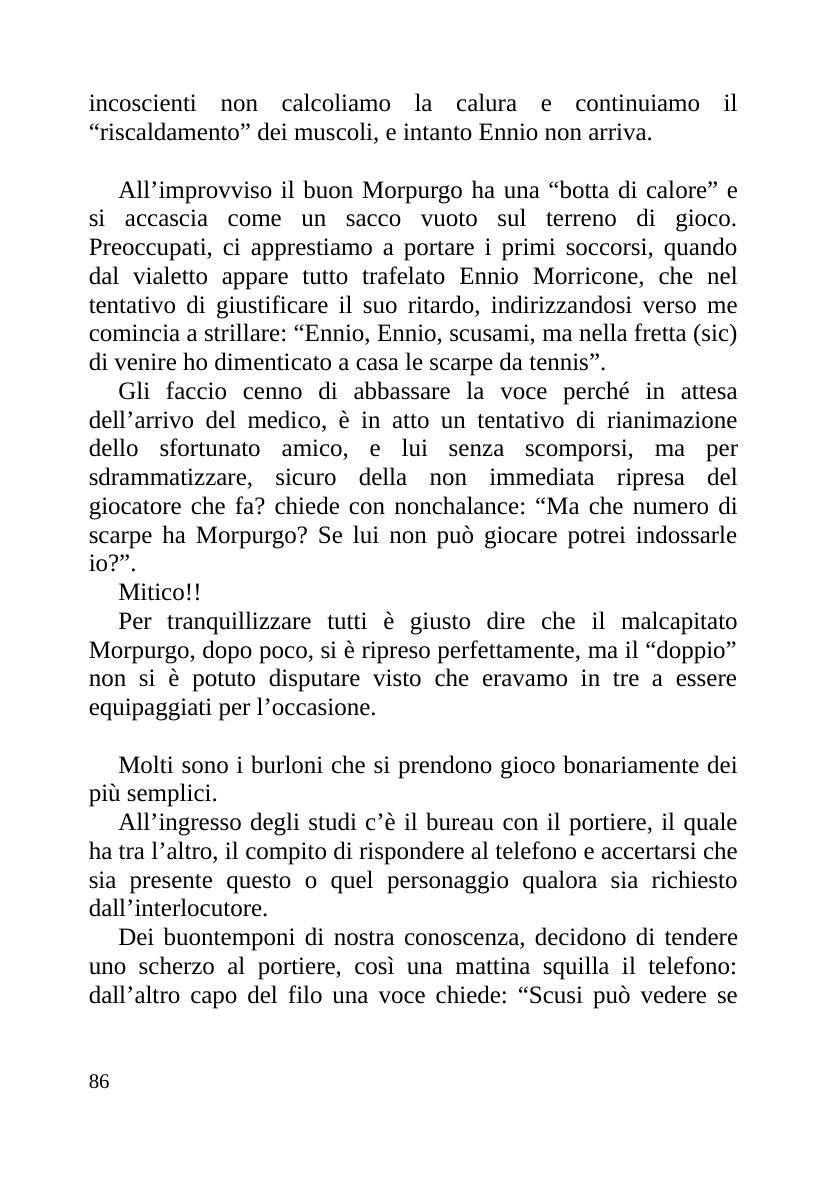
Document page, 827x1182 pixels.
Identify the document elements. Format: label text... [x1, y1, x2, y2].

text Molti sono i burloni che si prendono gioco bonariamente dei più semplici. [88, 750, 738, 807]
text All’ingresso degli studi c’è il bureau con il portiere, il quale ha tra l’altro, il compito di rispondere al telefono e accertarsi che sia presente questo o quel personaggio qualora sia richiesto dall’interlocutore. [88, 807, 738, 922]
text Dei buontemponi di nostra conoscenza, decidono di tendere uno scherzo al portiere, così una mattina squilla il telefono: dall’altro capo del filo una voce chiede: “Scusi può vedere se [88, 922, 738, 1008]
text Mitico!! [88, 577, 738, 606]
text incoscienti non calcoliamo la calura e continuiamo il “riscaldamento” dei muscoli, e intanto Ennio non arriva. [88, 88, 738, 146]
text Per tranquillizzare tutti è giusto dire che il malcapitato Morpurgo, dopo poco, si è ripreso perfettamente, ma il “doppio” non si è potuto disputare visto che eravamo in tre a essere equipaggiati per l’occasione. [88, 606, 738, 721]
text All’improvviso il buon Morpurgo ha una “botta di calore” e si accascia come un sacco vuoto sul terreno di gioco. Preoccupati, ci apprestiamo a portare i primi soccorsi, quando dal vialetto appare tutto trafelato Ennio Morricone, che nel tentativo di giustificare il suo ritardo, indirizzandosi verso me comincia a strillare: “Ennio, Ennio, scusami, ma nella fretta (sic) di venire ho dimenticato a casa le scarpe da tennis”. [88, 175, 738, 376]
text Gli faccio cenno di abbassare la voce perché in attesa dell’arrivo del medico, è in atto un tentativo di rianimazione dello sfortunato amico, e lui senza scomporsi, ma per sdrammatizzare, sicuro della non immediata ripresa del giocatore che fa? chiede con nonchalance: “Ma che numero di scarpe ha Morpurgo? Se lui non può giocare potrei indossarle io?”. [88, 376, 738, 577]
